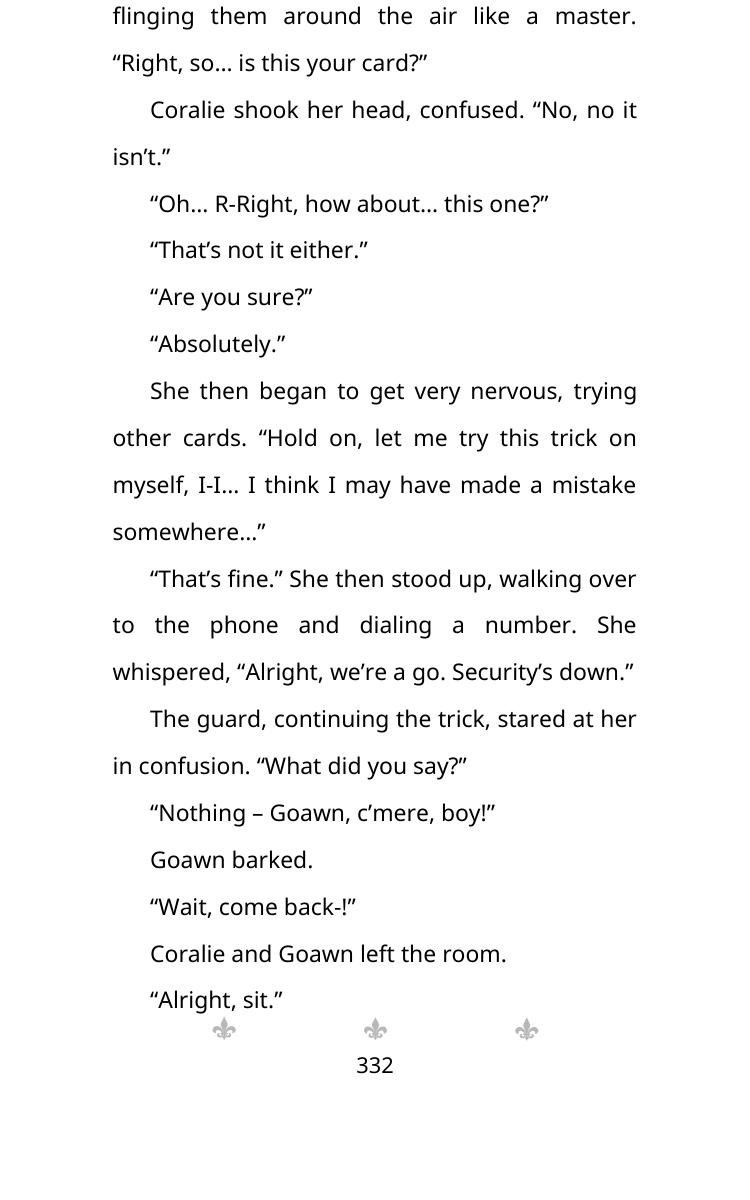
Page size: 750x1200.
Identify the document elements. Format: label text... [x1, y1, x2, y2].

text “Wait, come back-!” [112, 891, 637, 922]
text She then began to get very nervous, trying other cards. “Hold on, let me try this trick on myself, I-I… I think I may have made a mistake somewhere…” [112, 375, 637, 547]
text flinging them around the air like a master. “Right, so… is this your card?” [112, 0, 637, 78]
text “Are you sure?” [112, 281, 637, 312]
text “Alright, sit.” [112, 984, 637, 1016]
text Coralie shook her head, confused. “No, no it isn’t.” [112, 94, 637, 172]
text “Oh… R-Right, how about… this one?” [112, 187, 637, 219]
text Coralie and Goawn left the room. [112, 937, 637, 969]
text “Absolutely.” [112, 328, 637, 359]
text The guard, continuing the trick, stared at her in confusion. “What did you say?” [112, 703, 637, 781]
text “That’s fine.” She then stood up, walking over to the phone and dialing a number. She whispered, “Alright, we’re a go. Security’s down.” [112, 562, 637, 687]
text “That’s not it either.” [112, 234, 637, 266]
text “Nothing – Goawn, c’mere, boy!” [112, 797, 637, 828]
text Goawn barked. [112, 844, 637, 875]
